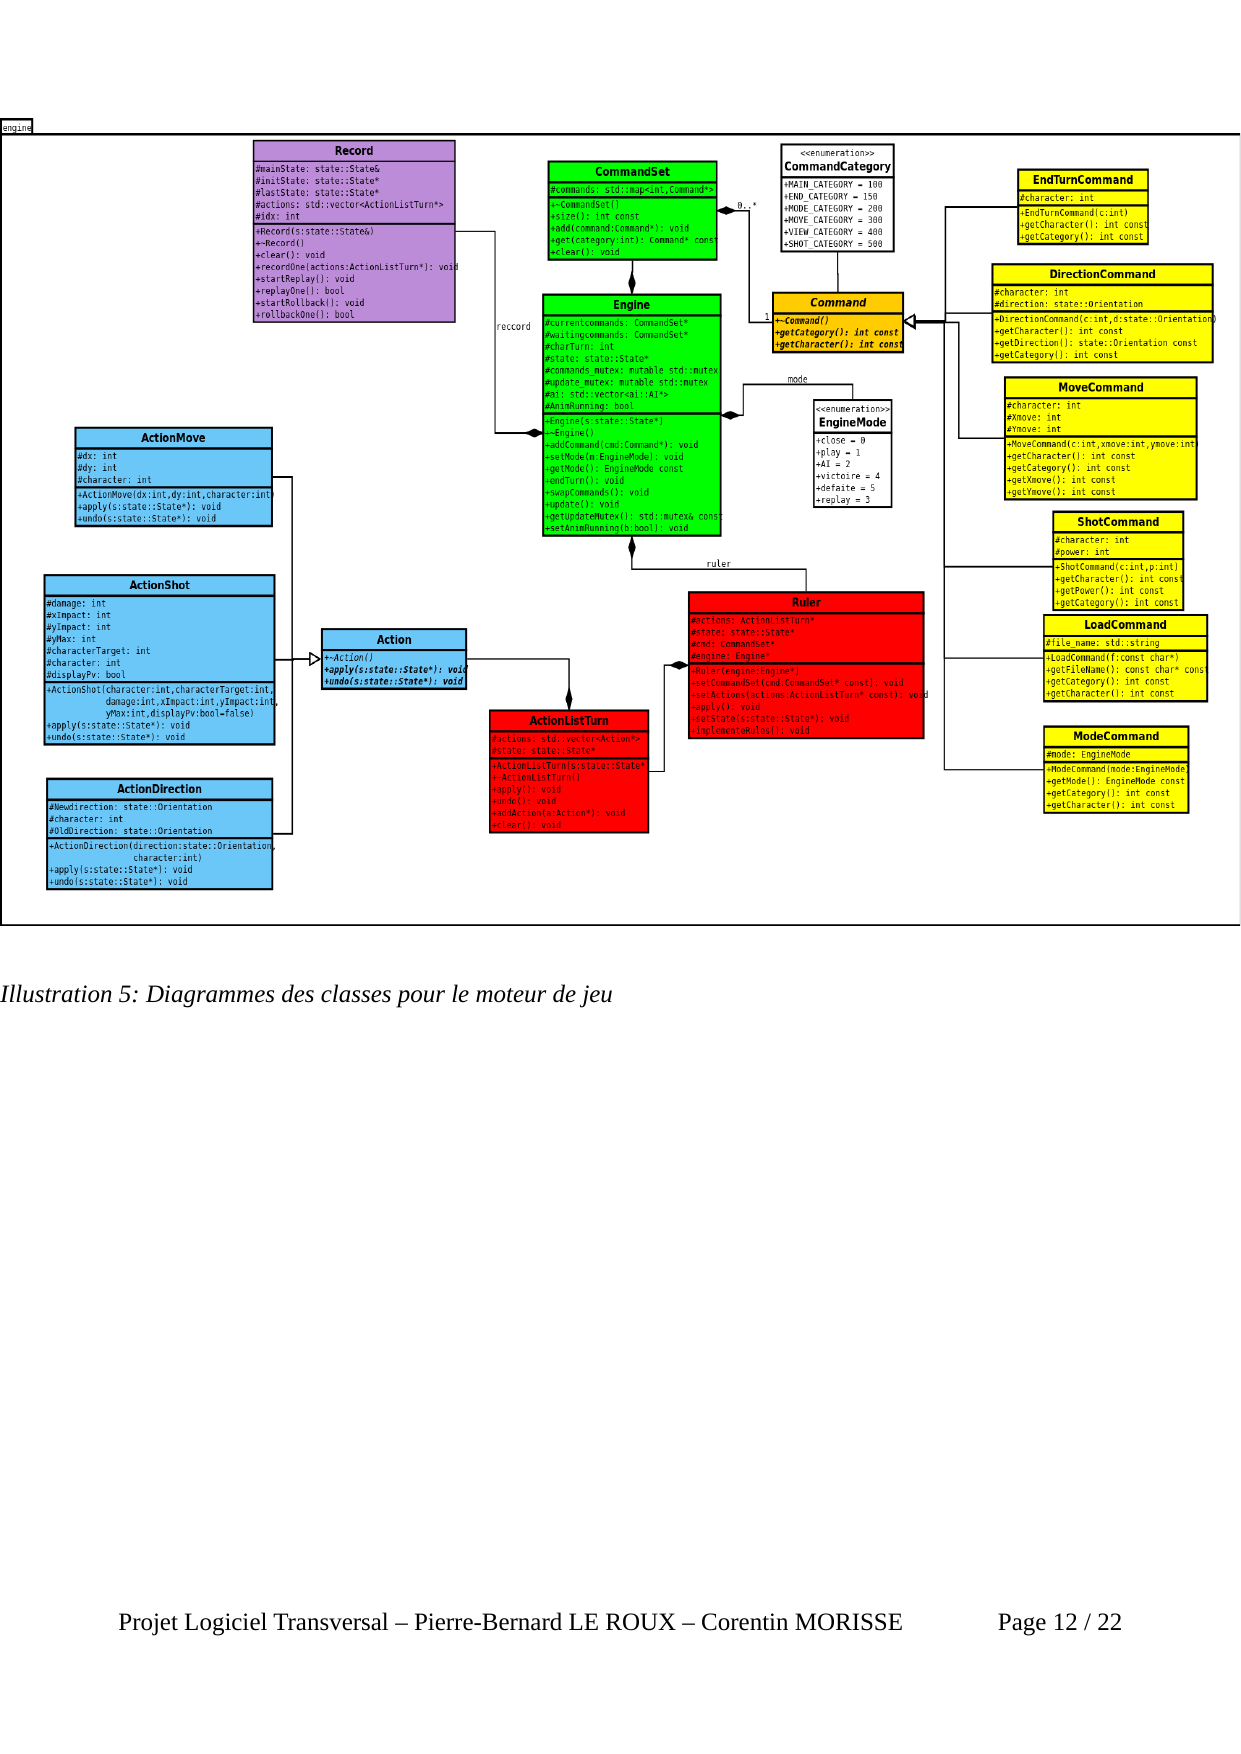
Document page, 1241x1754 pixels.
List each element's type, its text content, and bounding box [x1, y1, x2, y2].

text Illustration 5: Diagrammes des classes pour le moteur de jeu [0, 979, 1240, 1008]
picture [0, 118, 1241, 926]
